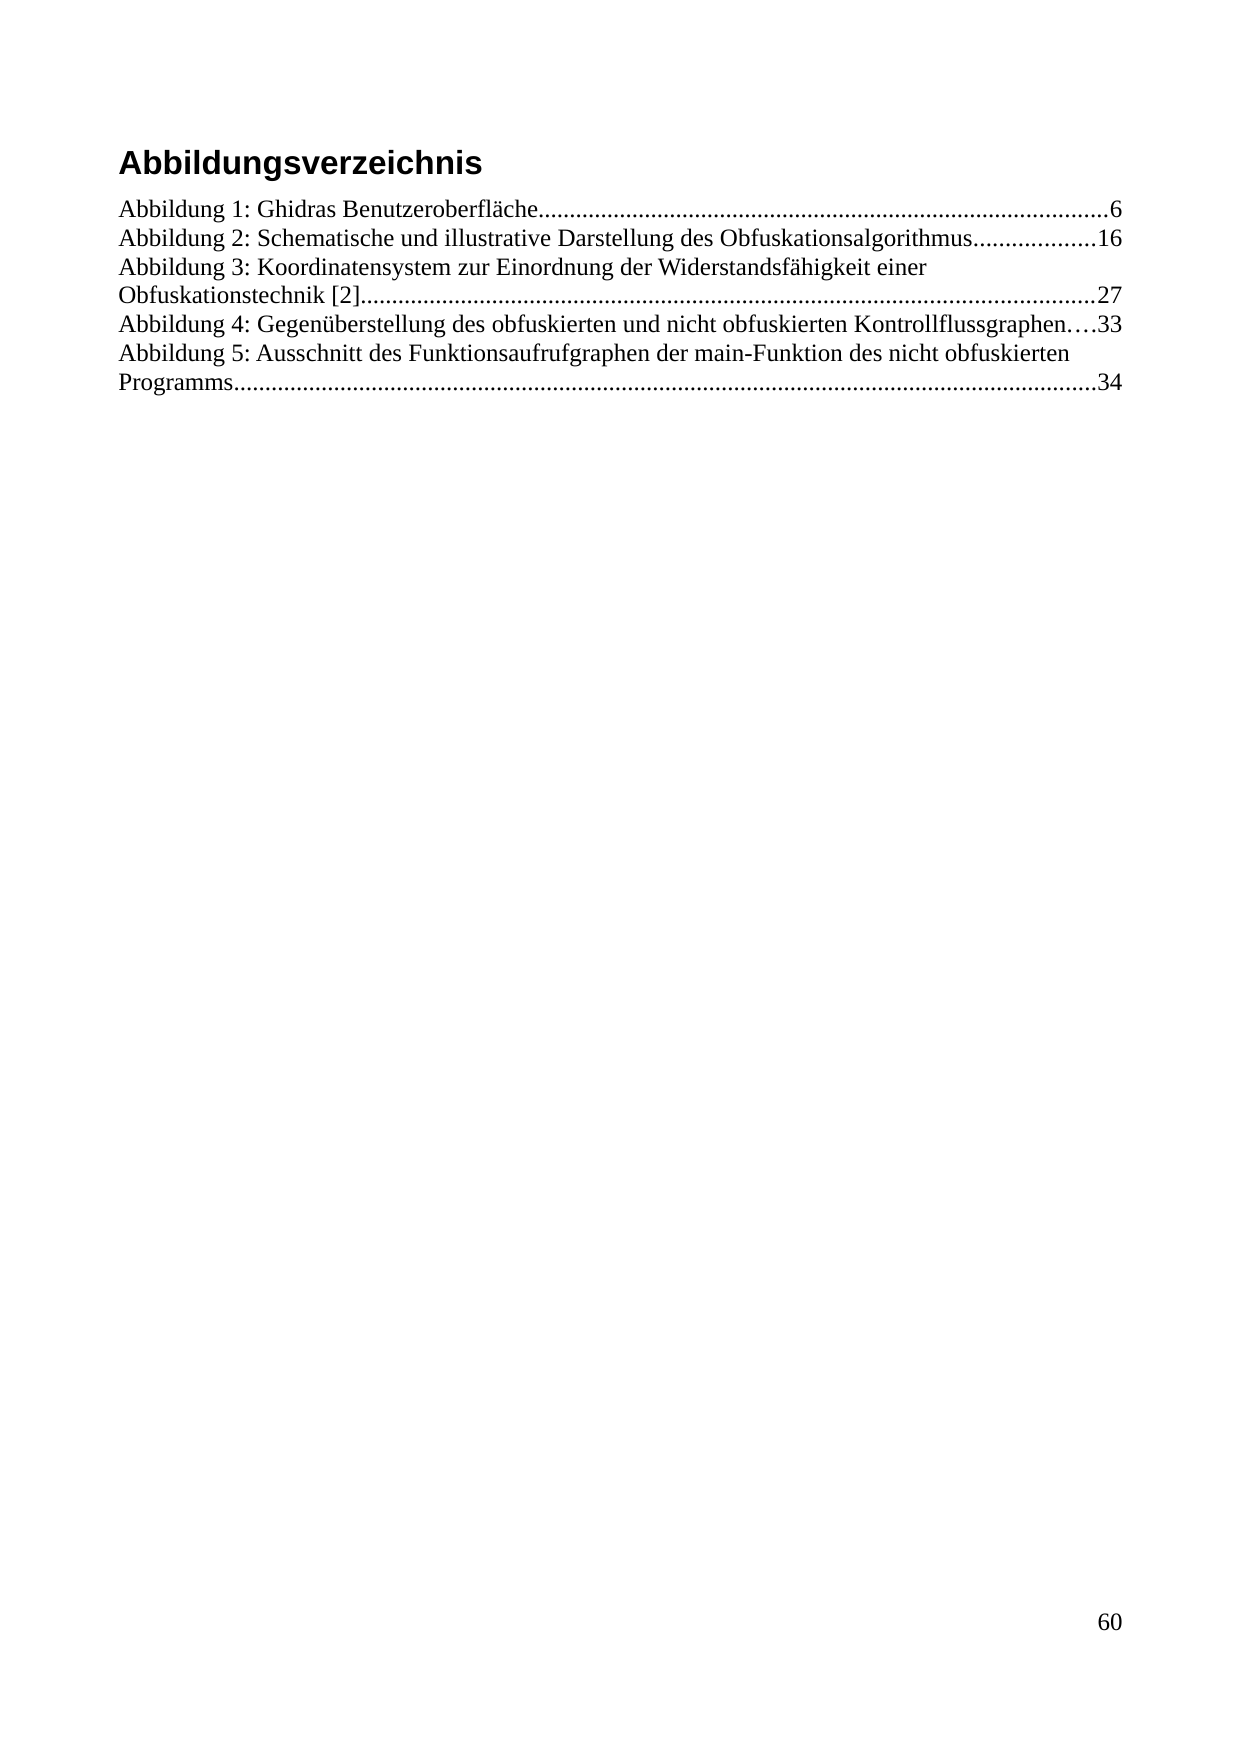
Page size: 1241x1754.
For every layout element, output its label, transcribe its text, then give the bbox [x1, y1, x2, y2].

subtitle Abbildungsverzeichnis [118, 143, 1122, 182]
text Abbildung 4: Gegenüberstellung des obfuskierten und nicht obfuskierten Kontrollflussgraphen 33 [118, 309, 1122, 338]
text Abbildung 5: Ausschnitt des Funktionsaufrufgraphen der main-Funktion des nicht obfuskierten Programms 34 [118, 338, 1122, 395]
text Abbildung 1: Ghidras Benutzeroberfläche 6 [118, 194, 1122, 223]
text Abbildung 3: Koordinatensystem zur Einordnung der Widerstandsfähigkeit einer Obfuskationstechnik [2] 27 [118, 252, 1122, 309]
text Abbildung 2: Schematische und illustrative Darstellung des Obfuskationsalgorithmus 16 [118, 223, 1122, 252]
